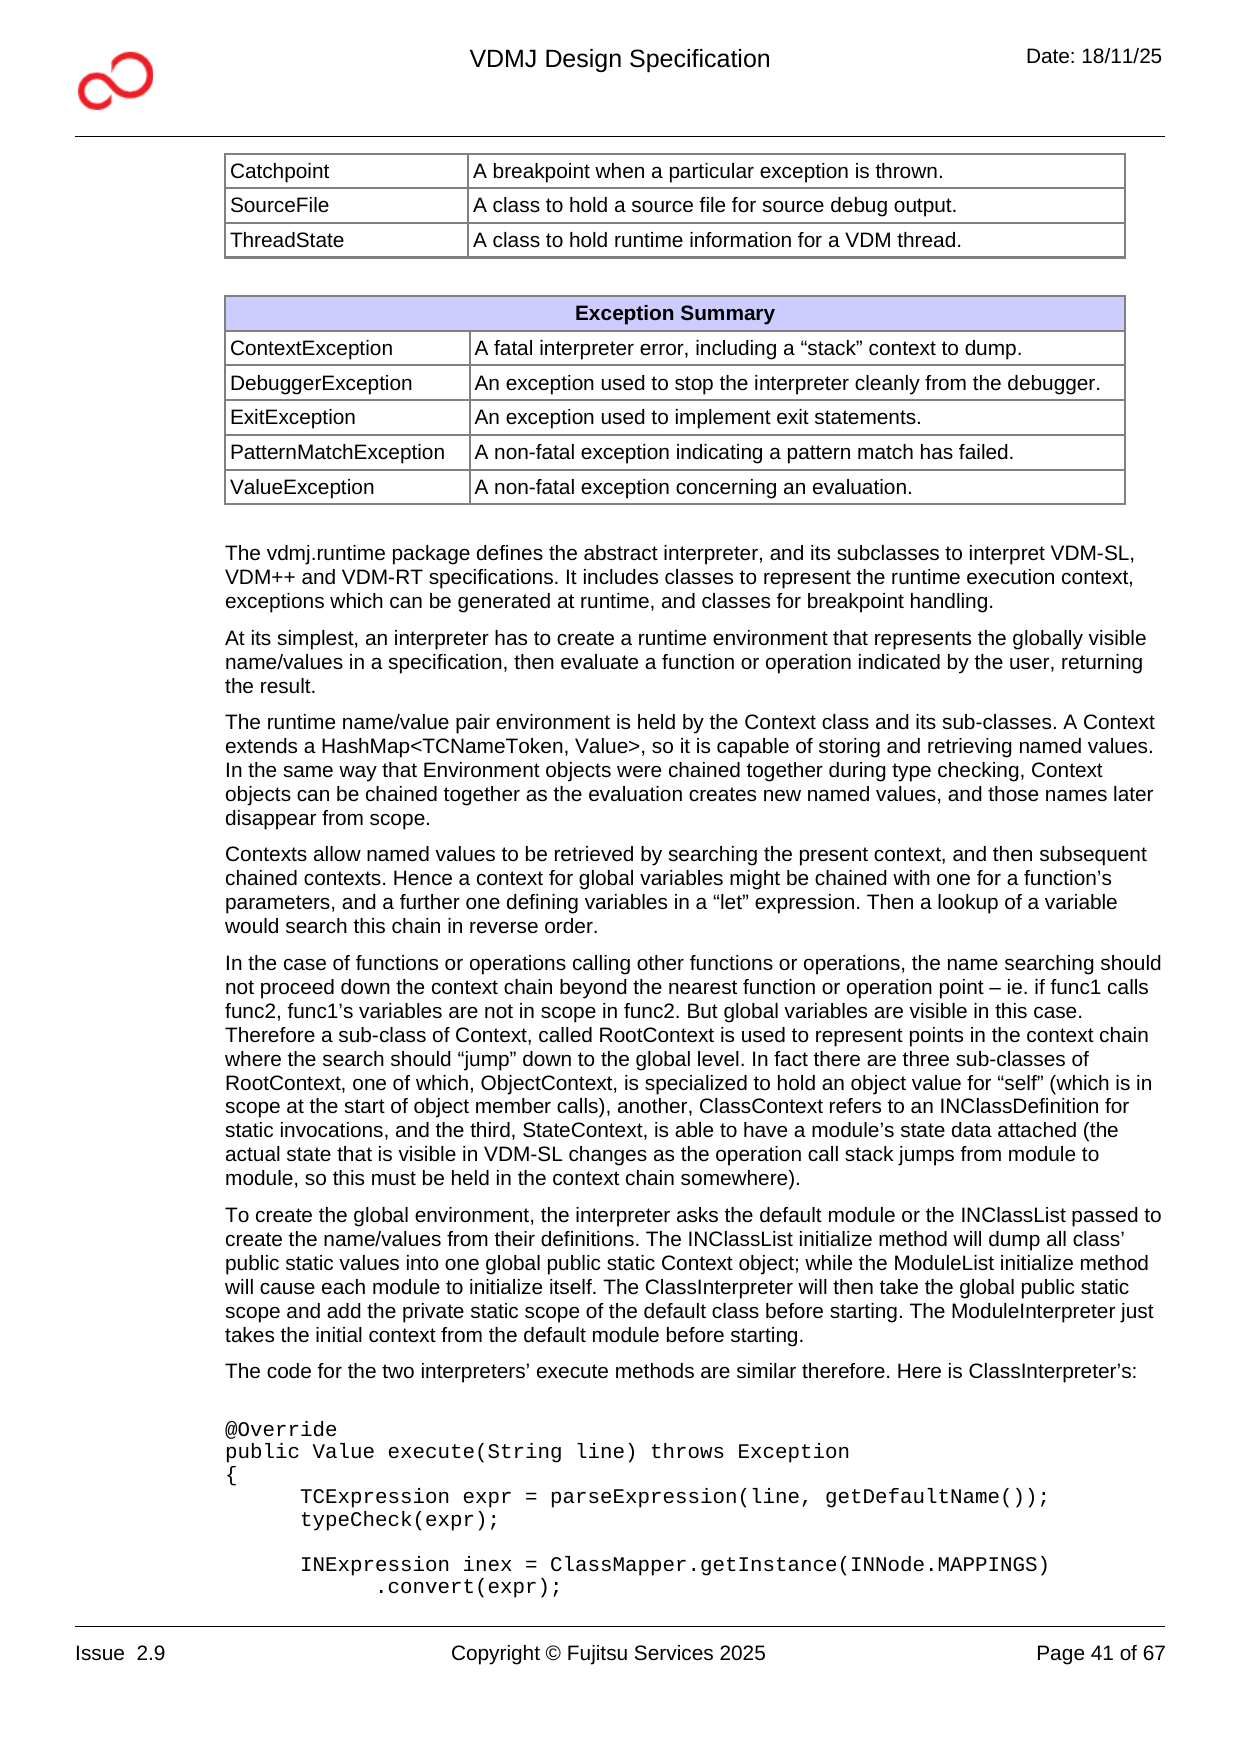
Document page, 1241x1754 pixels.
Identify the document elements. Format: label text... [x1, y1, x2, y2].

table_cell A non-fatal exception concerning an evaluation. [471, 471, 1124, 503]
table_cell A fatal interpreter error, including a “stack” context to dump. [471, 332, 1124, 364]
table_cell A non-fatal exception indicating a pattern match has failed. [471, 436, 1124, 468]
table_cell DebuggerException [226, 366, 469, 399]
picture [78, 44, 153, 120]
table_cell ValueException [226, 471, 469, 503]
text In the case of functions or operations calling other functions or operations, the name searching should not proceed down the context chain beyond the nearest function or operation point – ie. if func1 calls func2, func1’s variables are not in scope in func2. But global variables are visible in this case. Therefore a sub-class of Context, called RootContext is used to represent points in the context chain where the search should “jump” down to the global level. In fact there are three sub-classes of RootContext, one of which, ObjectContext, is specialized to hold an object value for “self” (which is in scope at the start of object member calls), another, ClassContext refers to an INClassDefinition for static invocations, and the third, StateContext, is able to have a module’s state data attached (the actual state that is visible in VDM-SL changes as the operation call stack jumps from module to module, so this must be held in the context chain somewhere). [225, 951, 1165, 1191]
table_cell ThreadState [226, 224, 467, 256]
table_cell An exception used to stop the interpreter cleanly from the debugger. [471, 366, 1124, 399]
table_cell A class to hold a source file for source debug output. [469, 189, 1124, 222]
table_cell PatternMatchException [226, 436, 469, 468]
table_cell ContextException [226, 332, 469, 364]
table_cell Catchpoint [226, 155, 467, 187]
table_cell A class to hold runtime information for a VDM thread. [469, 224, 1124, 256]
text .convert(expr); [225, 1576, 1165, 1598]
table_cell A breakpoint when a particular exception is thrown. [469, 155, 1124, 187]
text public Value execute(String line) throws Exception [225, 1441, 1165, 1463]
text To create the global environment, the interpreter asks the default module or the INClassList passed to create the name/values from their definitions. The INClassList initialize method will dump all class’ public static values into one global public static Context object; while the ModuleList initialize method will cause each module to initialize itself. The ClassInterpreter will then take the global public static scope and add the private static scope of the default class before starting. The ModuleInterpreter just takes the initial context from the default module before starting. [225, 1203, 1165, 1347]
text TCExpression expr = parseExpression(line, getDefaultName()); [225, 1486, 1165, 1508]
text The code for the two interpreters’ execute methods are similar therefore. Here is ClassInterpreter’s: [225, 1359, 1165, 1383]
text typeCheck(expr); [225, 1508, 1165, 1531]
table_cell ExitException [226, 401, 469, 434]
table_header Exception Summary [226, 297, 1124, 330]
table_cell SourceFile [226, 189, 467, 222]
text { [225, 1463, 1165, 1486]
text INExpression inex = ClassMapper.getInstance(INNode.MAPPINGS) [225, 1553, 1165, 1576]
table_cell An exception used to implement exit statements. [471, 401, 1124, 434]
text Contexts allow named values to be retrieved by searching the present context, and then subsequent chained contexts. Hence a context for global variables might be chained with one for a function’s parameters, and a further one defining variables in a “let” expression. Then a lookup of a variable would search this chain in reverse order. [225, 843, 1165, 938]
text The runtime name/value pair environment is held by the Context class and its sub-classes. A Context extends a HashMap<TCNameToken, Value>, so it is capable of storing and retrieving named values. In the same way that Environment objects were chained together during type checking, Context objects can be chained together as the evaluation creates new named values, and those names later disappear from scope. [225, 710, 1165, 830]
text The vdmj.runtime package defines the abstract interpreter, and its subclasses to interpret VDM-SL, VDM++ and VDM-RT specifications. It includes classes to represent the runtime execution context, exceptions which can be generated at runtime, and classes for breakpoint handling. [225, 542, 1165, 613]
text At its simplest, an interpreter has to create a runtime environment that represents the globally visible name/values in a specification, then evaluate a function or operation indicated by the user, returning the result. [225, 626, 1165, 698]
text @Override [225, 1418, 1165, 1441]
